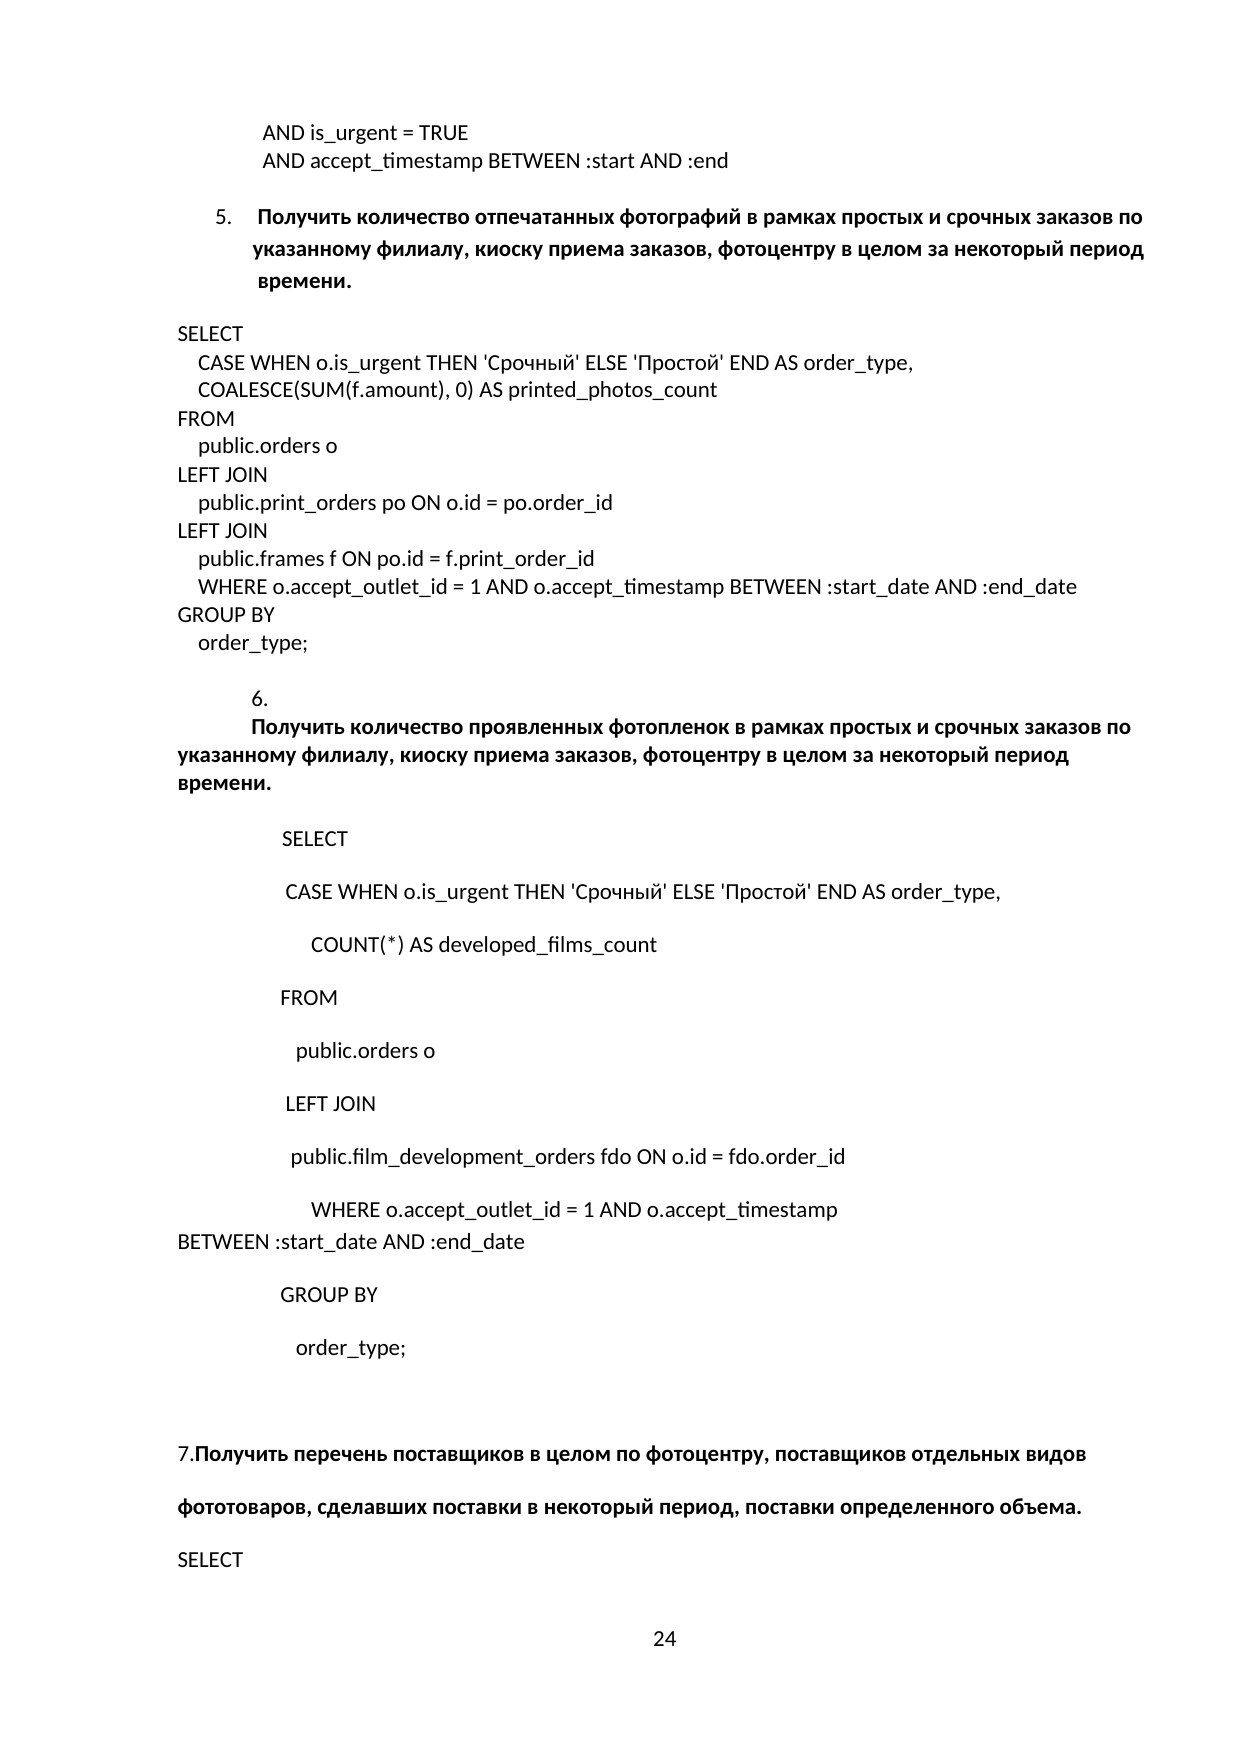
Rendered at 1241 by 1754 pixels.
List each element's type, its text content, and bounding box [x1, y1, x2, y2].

text SELECT [177, 824, 1152, 852]
text GROUP BY [177, 1280, 1152, 1308]
list AND is_urgent = TRUE AND accept_timestamp BETWEEN :start AND :end [215, 118, 1152, 174]
text WHERE o.accept_outlet_id = 1 AND o.accept_timestamp BETWEEN :start_date AND :end_date [177, 572, 1152, 600]
text FROM [177, 404, 1152, 432]
text SELECT [177, 319, 1152, 348]
text Получить количество проявленных фотопленок в рамках простых и срочных заказов по указанному филиалу, киоску приема заказов, фотоцентру в целом за некоторый период времени. [177, 712, 1152, 796]
text LEFT JOIN [177, 460, 1152, 488]
text 7.Получить перечень поставщиков в целом по фотоцентру, поставщиков отдельных видов [177, 1439, 1152, 1467]
list Получить количество отпечатанных фотографий в рамках простых и срочных заказов по указанному филиалу, киоску приема заказов, фотоцентру в целом за некоторый период времени. [215, 202, 1152, 294]
text COUNT(*) AS developed_films_count [177, 930, 1152, 958]
text public.frames f ON po.id = f.print_order_id [177, 544, 1152, 572]
text public.orders o [177, 432, 1152, 460]
text COALESCE(SUM(f.amount), 0) AS printed_photos_count [177, 376, 1152, 404]
text public.orders o [177, 1036, 1152, 1064]
text SELECT [177, 1545, 1152, 1573]
text CASE WHEN o.is_urgent THEN 'Срочный' ELSE 'Простой' END AS order_type, [177, 877, 1152, 905]
text GROUP BY [177, 600, 1152, 628]
text LEFT JOIN [177, 1089, 1152, 1117]
text FROM [177, 983, 1152, 1011]
text order_type; [177, 628, 1152, 656]
text 6. [177, 684, 1152, 712]
text public.print_orders po ON o.id = po.order_id [177, 488, 1152, 516]
text LEFT JOIN [177, 516, 1152, 544]
text WHERE o.accept_outlet_id = 1 AND o.accept_timestamp BETWEEN :start_date AND :end_date [177, 1195, 1152, 1255]
text order_type; [177, 1333, 1152, 1361]
text фототоваров, сделавших поставки в некоторый период, поставки определенного объема. [177, 1492, 1152, 1520]
text CASE WHEN o.is_urgent THEN 'Срочный' ELSE 'Простой' END AS order_type, [177, 348, 1152, 376]
text public.film_development_orders fdo ON o.id = fdo.order_id [177, 1142, 1152, 1170]
